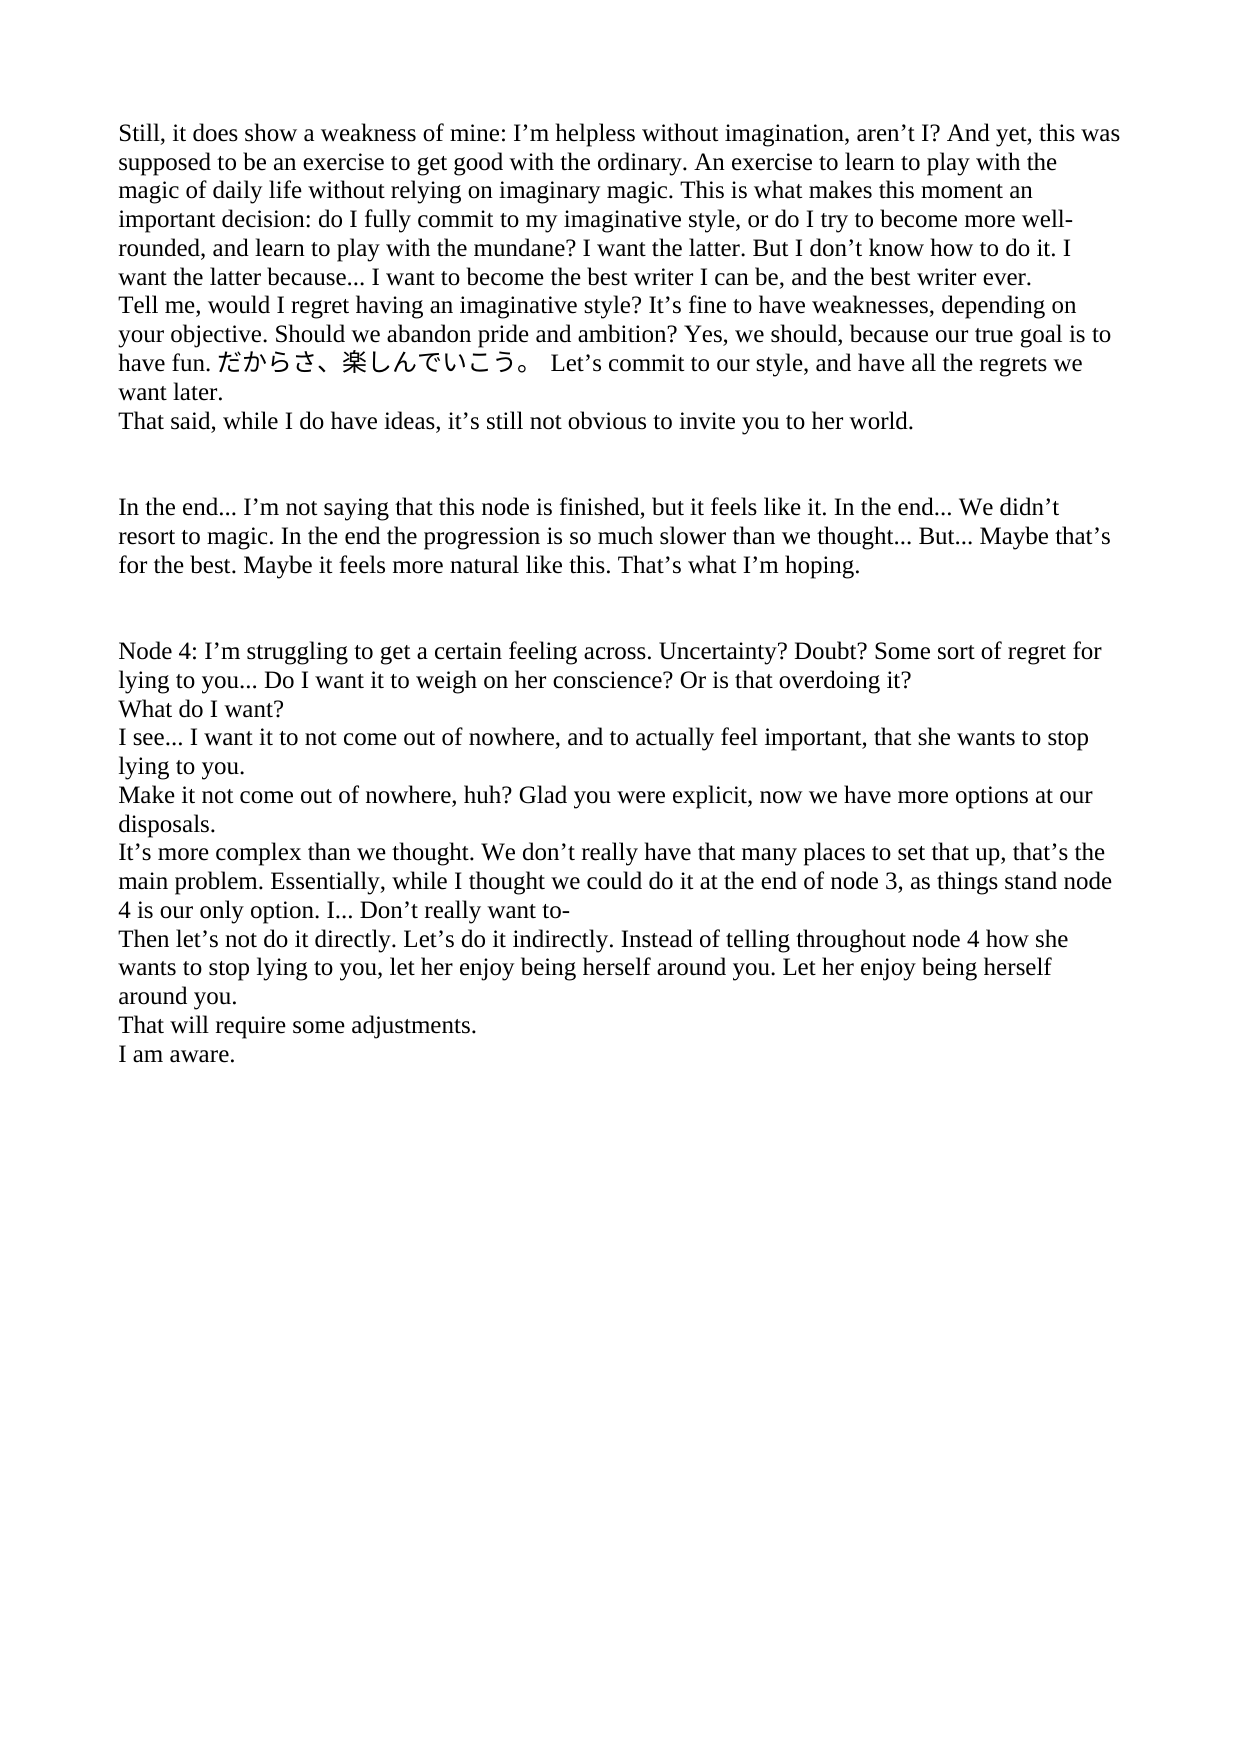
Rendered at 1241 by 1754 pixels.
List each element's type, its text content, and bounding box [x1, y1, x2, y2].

text It’s more complex than we thought. We don’t really have that many places to set that up, that’s the main problem. Essentially, while I thought we could do it at the end of node 3, as things stand node 4 is our only option. I... Don’t really want to- [118, 837, 1122, 924]
text That said, while I do have ideas, it’s still not obvious to invite you to her world. [118, 406, 1122, 435]
text Make it not come out of nowhere, huh? Glad you were explicit, now we have more options at our disposals. [118, 780, 1122, 837]
text In the end... I’m not saying that this node is finished, but it feels like it. In the end... We didn’t resort to magic. In the end the progression is so much slower than we thought... But... Maybe that’s for the best. Maybe it feels more natural like this. That’s what I’m hoping. [118, 492, 1122, 579]
text Then let’s not do it directly. Let’s do it indirectly. Instead of telling throughout node 4 how she wants to stop lying to you, let her enjoy being herself around you. Let her enjoy being herself around you. [118, 924, 1122, 1010]
text Still, it does show a weakness of mine: I’m helpless without imagination, aren’t I? And yet, this was supposed to be an exercise to get good with the ordinary. An exercise to learn to play with the magic of daily life without relying on imaginary magic. This is what makes this moment an important decision: do I fully commit to my imaginative style, or do I try to become more well-rounded, and learn to play with the mundane? I want the latter. But I don’t know how to do it. I want the latter because... I want to become the best writer I can be, and the best writer ever. [118, 118, 1122, 291]
text I see... I want it to not come out of nowhere, and to actually feel important, that she wants to stop lying to you. [118, 722, 1122, 780]
text That will require some adjustments. [118, 1010, 1122, 1039]
text Node 4: I’m struggling to get a certain feeling across. Uncertainty? Doubt? Some sort of regret for lying to you... Do I want it to weigh on her conscience? Or is that overdoing it? [118, 636, 1122, 694]
text What do I want? [118, 694, 1122, 722]
text Tell me, would I regret having an imaginative style? It’s fine to have weaknesses, depending on your objective. Should we abandon pride and ambition? Yes, we should, because our true goal is to have fun. だからさ、楽しんでいこう。 Let’s commit to our style, and have all the regrets we want later. [118, 291, 1122, 406]
text I am aware. [118, 1039, 1122, 1067]
